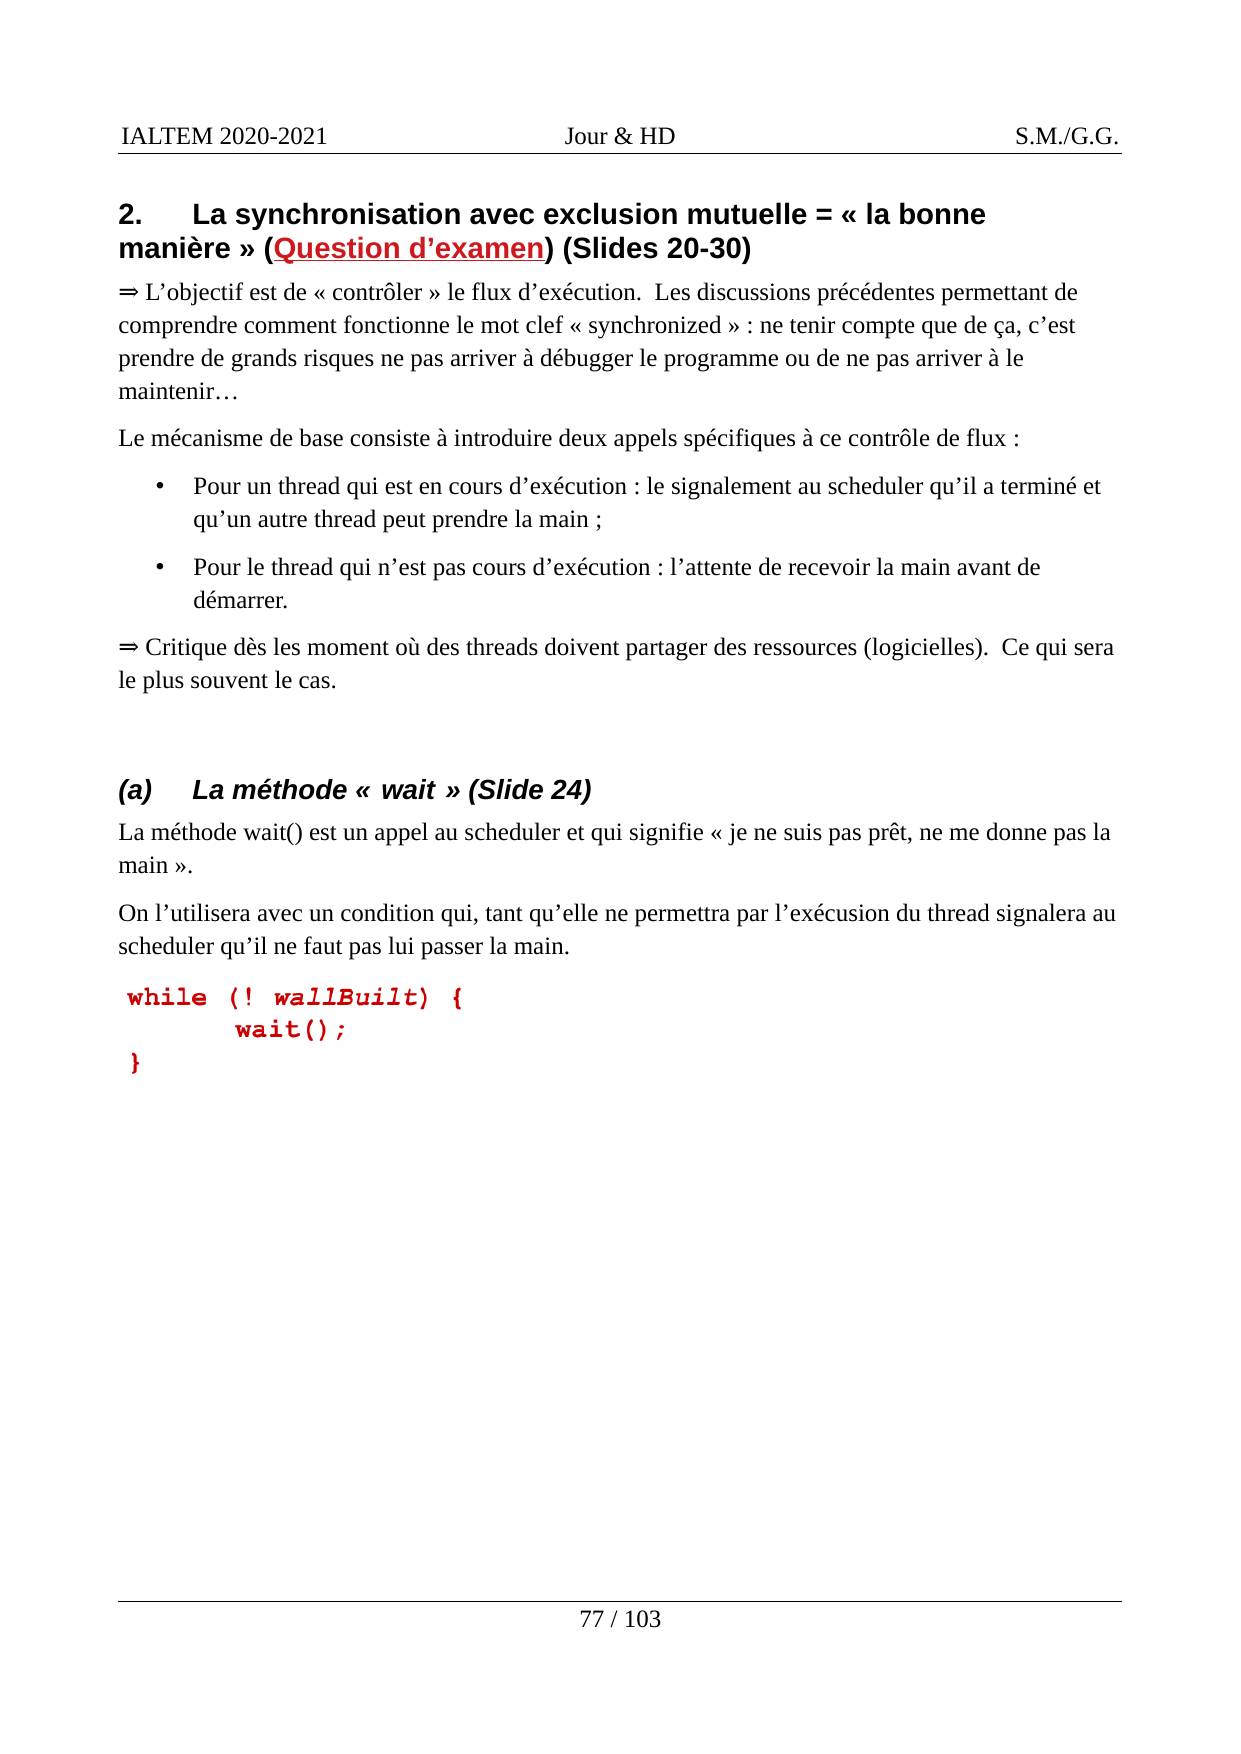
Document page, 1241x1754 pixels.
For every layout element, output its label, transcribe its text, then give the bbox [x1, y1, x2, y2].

text ⇒ Critique dès les moment où des threads doivent partager des ressources (logicielles). Ce qui sera le plus souvent le cas. [118, 632, 1122, 694]
text ⇒ L’objectif est de « contrôler » le flux d’exécution. Les discussions précédentes permettant de comprendre comment fonctionne le mot clef « synchronized » : ne tenir compte que de ça, c’est prendre de grands risques ne pas arriver à débugger le programme ou de ne pas arriver à le maintenir… [118, 277, 1122, 405]
text La méthode wait() est un appel au scheduler et qui signifie « je ne suis pas prêt, ne me donne pas la main ». [118, 817, 1122, 879]
subtitle La méthode « wait » (Slide 24) [118, 773, 1122, 805]
list Pour le thread qui n’est pas cours d’exécution : l’attente de recevoir la main avant de démarrer. [156, 552, 1122, 613]
text Le mécanisme de base consiste à introduire deux appels spécifiques à ce contrôle de flux : [118, 423, 1122, 452]
text On l’utilisera avec un condition qui, tant qu’elle ne permettra par l’exécusion du thread signalera au scheduler qu’il ne faut pas lui passer la main. [118, 898, 1122, 960]
list Pour un thread qui est en cours d’exécution : le signalement au scheduler qu’il a terminé et qu’un autre thread peut prendre la main ; [156, 471, 1122, 533]
subtitle La synchronisation avec exclusion mutuelle = « la bonne manière » (Question d’examen) (Slides 20-30) [118, 197, 1122, 264]
picture [118, 978, 468, 1080]
